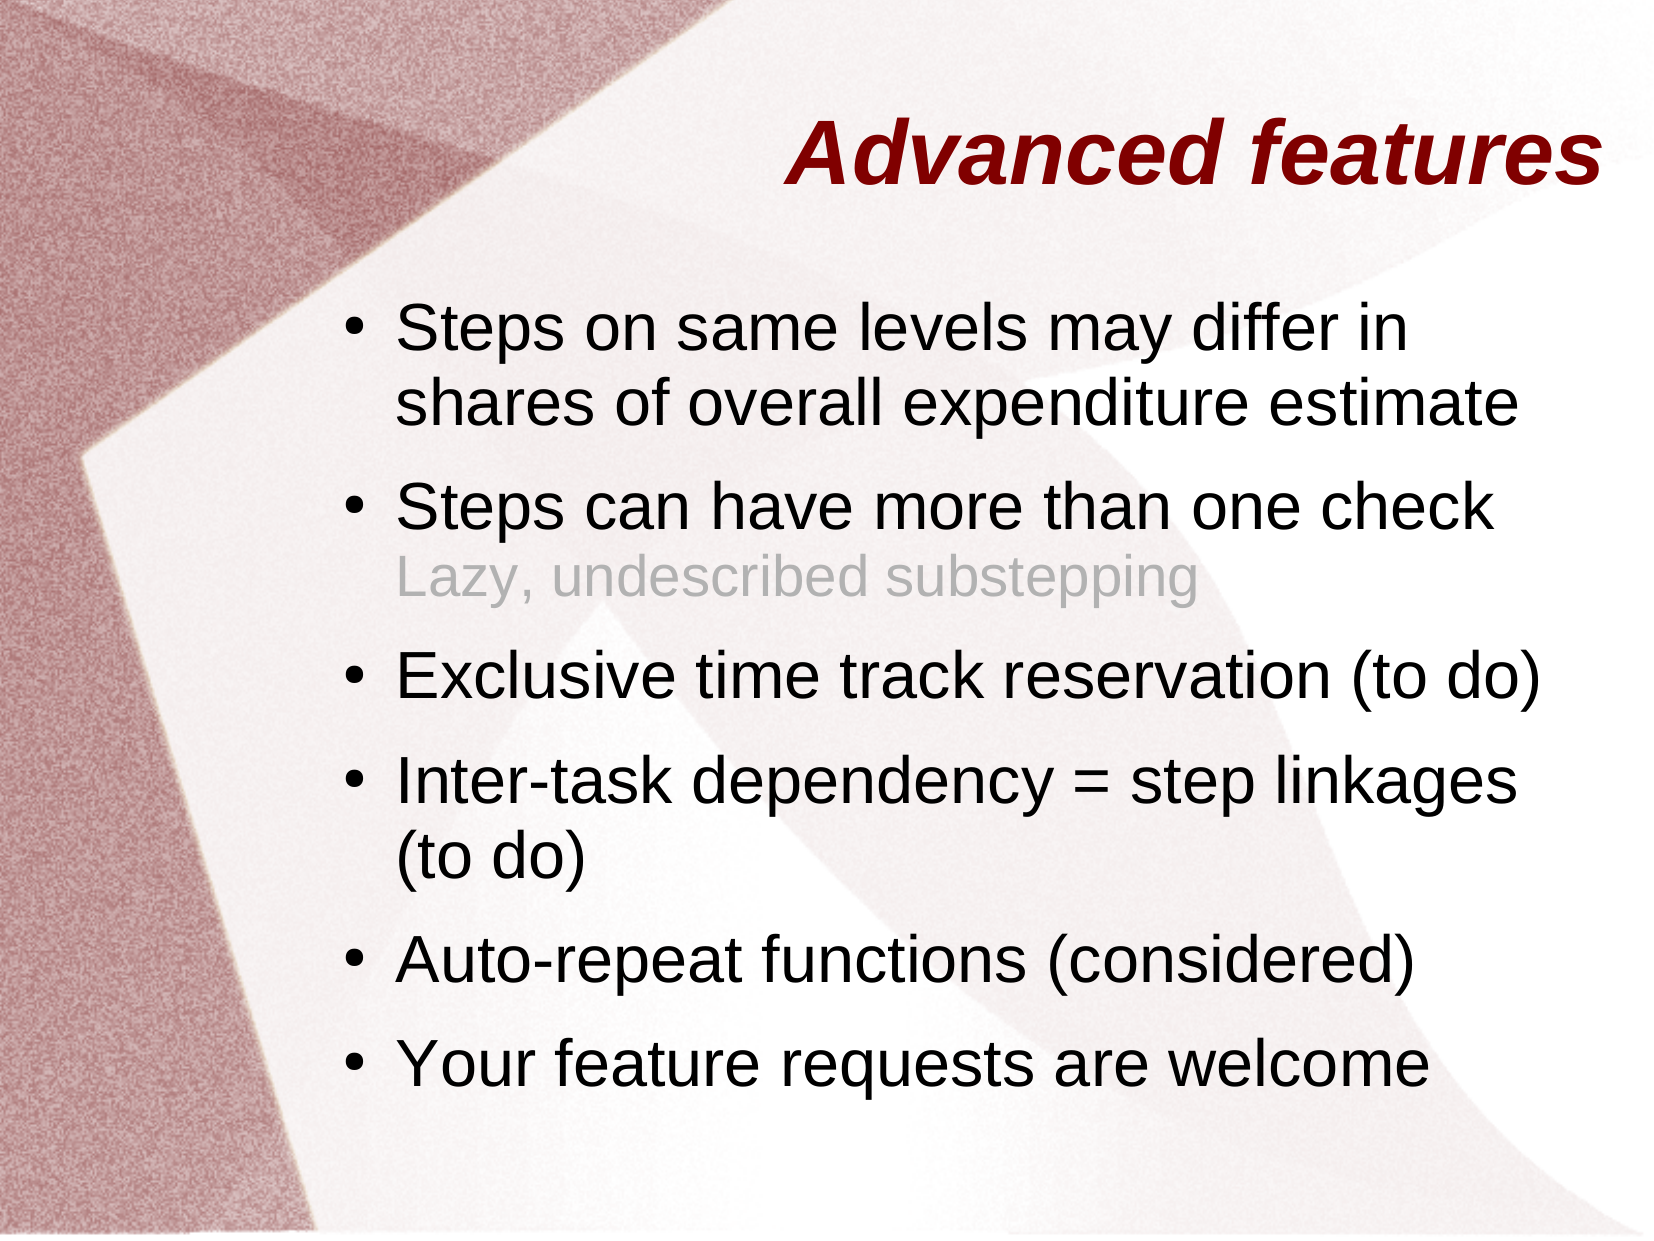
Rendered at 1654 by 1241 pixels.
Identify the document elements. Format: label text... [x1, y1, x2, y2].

list Steps on same levels may differ in shares of overall expenditure estimate Steps can have more than one check Lazy, undescribed substepping Exclusive time track reservation (to do) Inter-task dependency = step linkages (to do) Auto-repeat functions (considered) Your feature requests are welcome [324, 290, 1601, 1102]
picture [0, 0, 1654, 1241]
title Advanced features [596, 49, 1607, 257]
